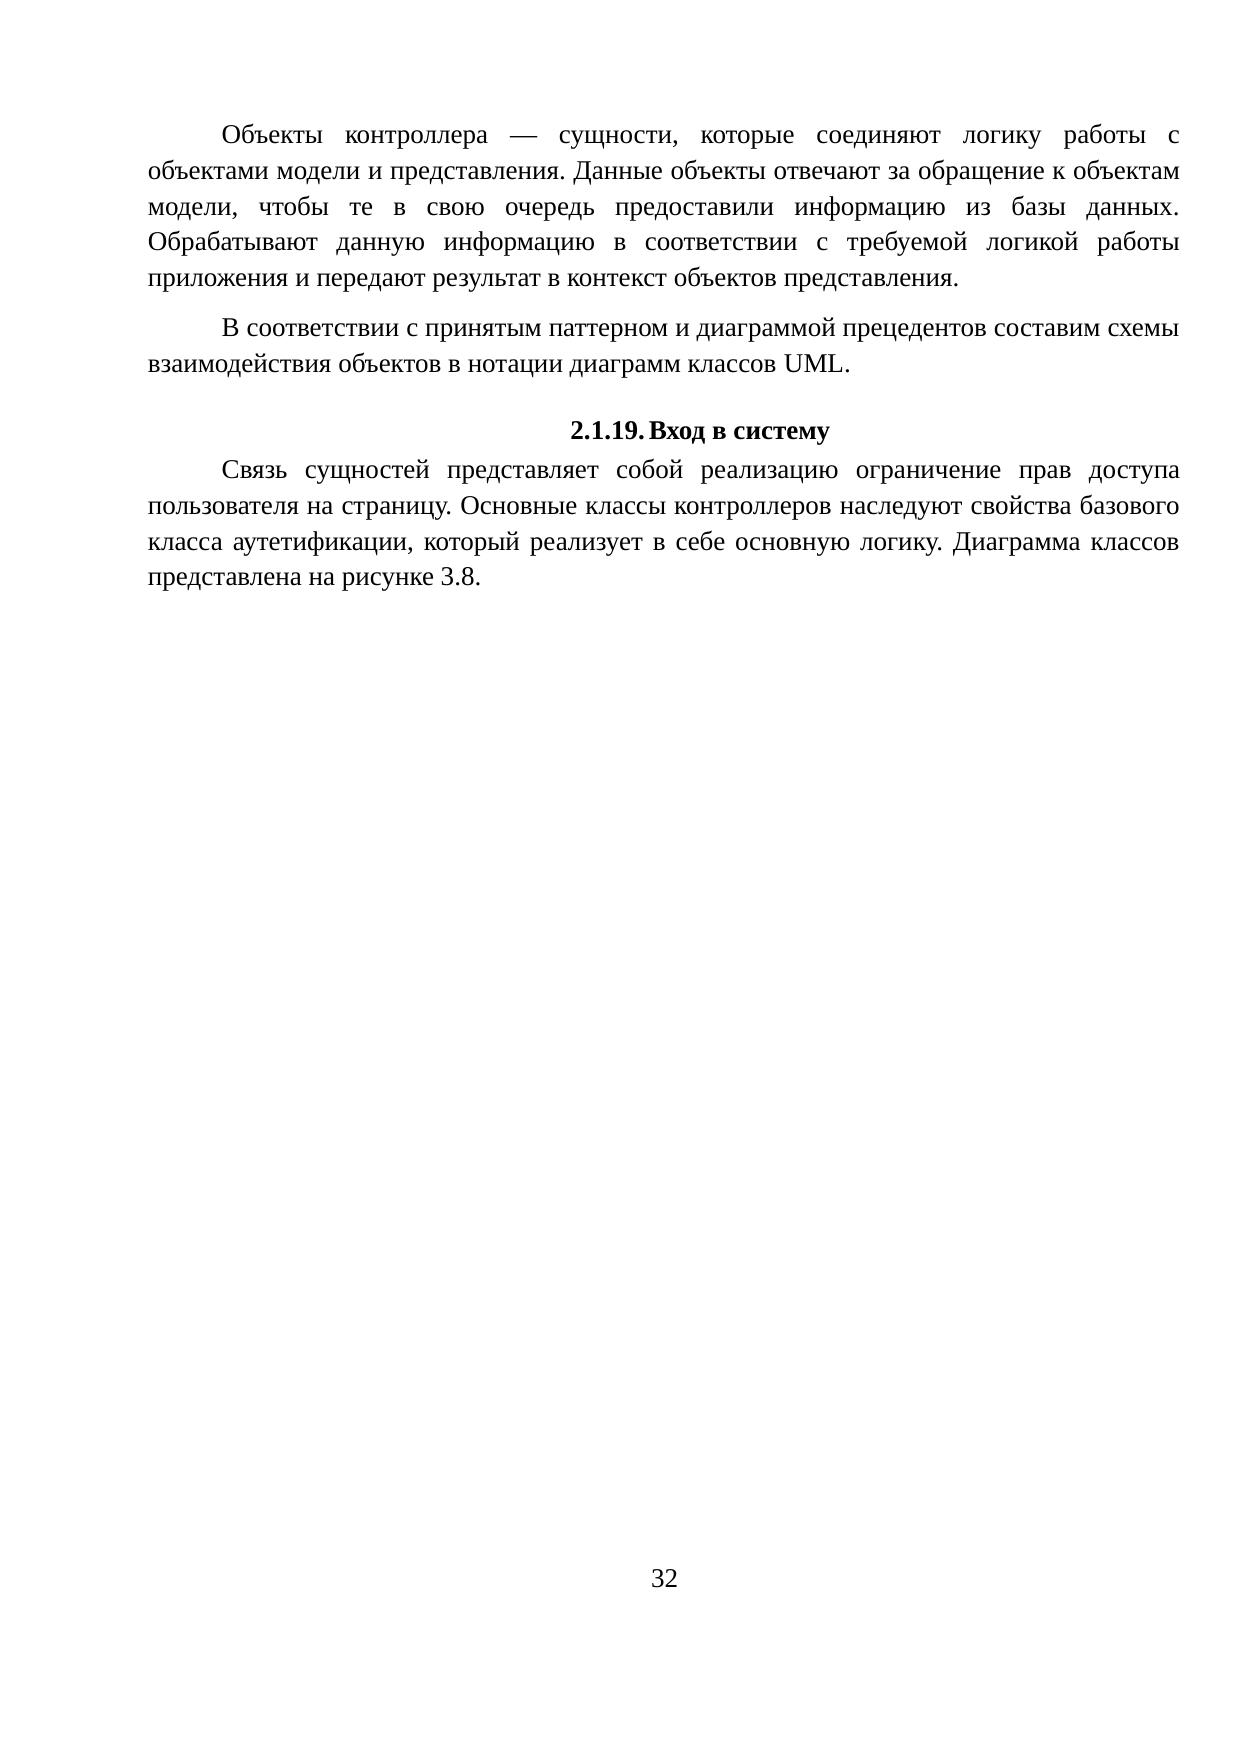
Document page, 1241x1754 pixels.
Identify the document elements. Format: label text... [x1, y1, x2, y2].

subtitle Вход в систему [213, 414, 1181, 445]
text Связь сущностей представляет собой реализацию ограничение прав доступа пользователя на страницу. Основные классы контроллеров наследуют свойства базового класса аутетификации, который реализует в себе основную логику. Диаграмма классов представлена на рисунке 3.8. [148, 453, 1181, 592]
text В соответствии с принятым паттерном и диаграммой прецедентов составим схемы взаимодействия объектов в нотации диаграмм классов UML. [148, 311, 1181, 378]
text Объекты контроллера — сущности, которые соединяют логику работы с объектами модели и представления. Данные объекты отвечают за обращение к объектам модели, чтобы те в свою очередь предоставили информацию из базы данных. Обрабатывают данную информацию в соответствии с требуемой логикой работы приложения и передают результат в контекст объектов представления. [148, 118, 1181, 292]
